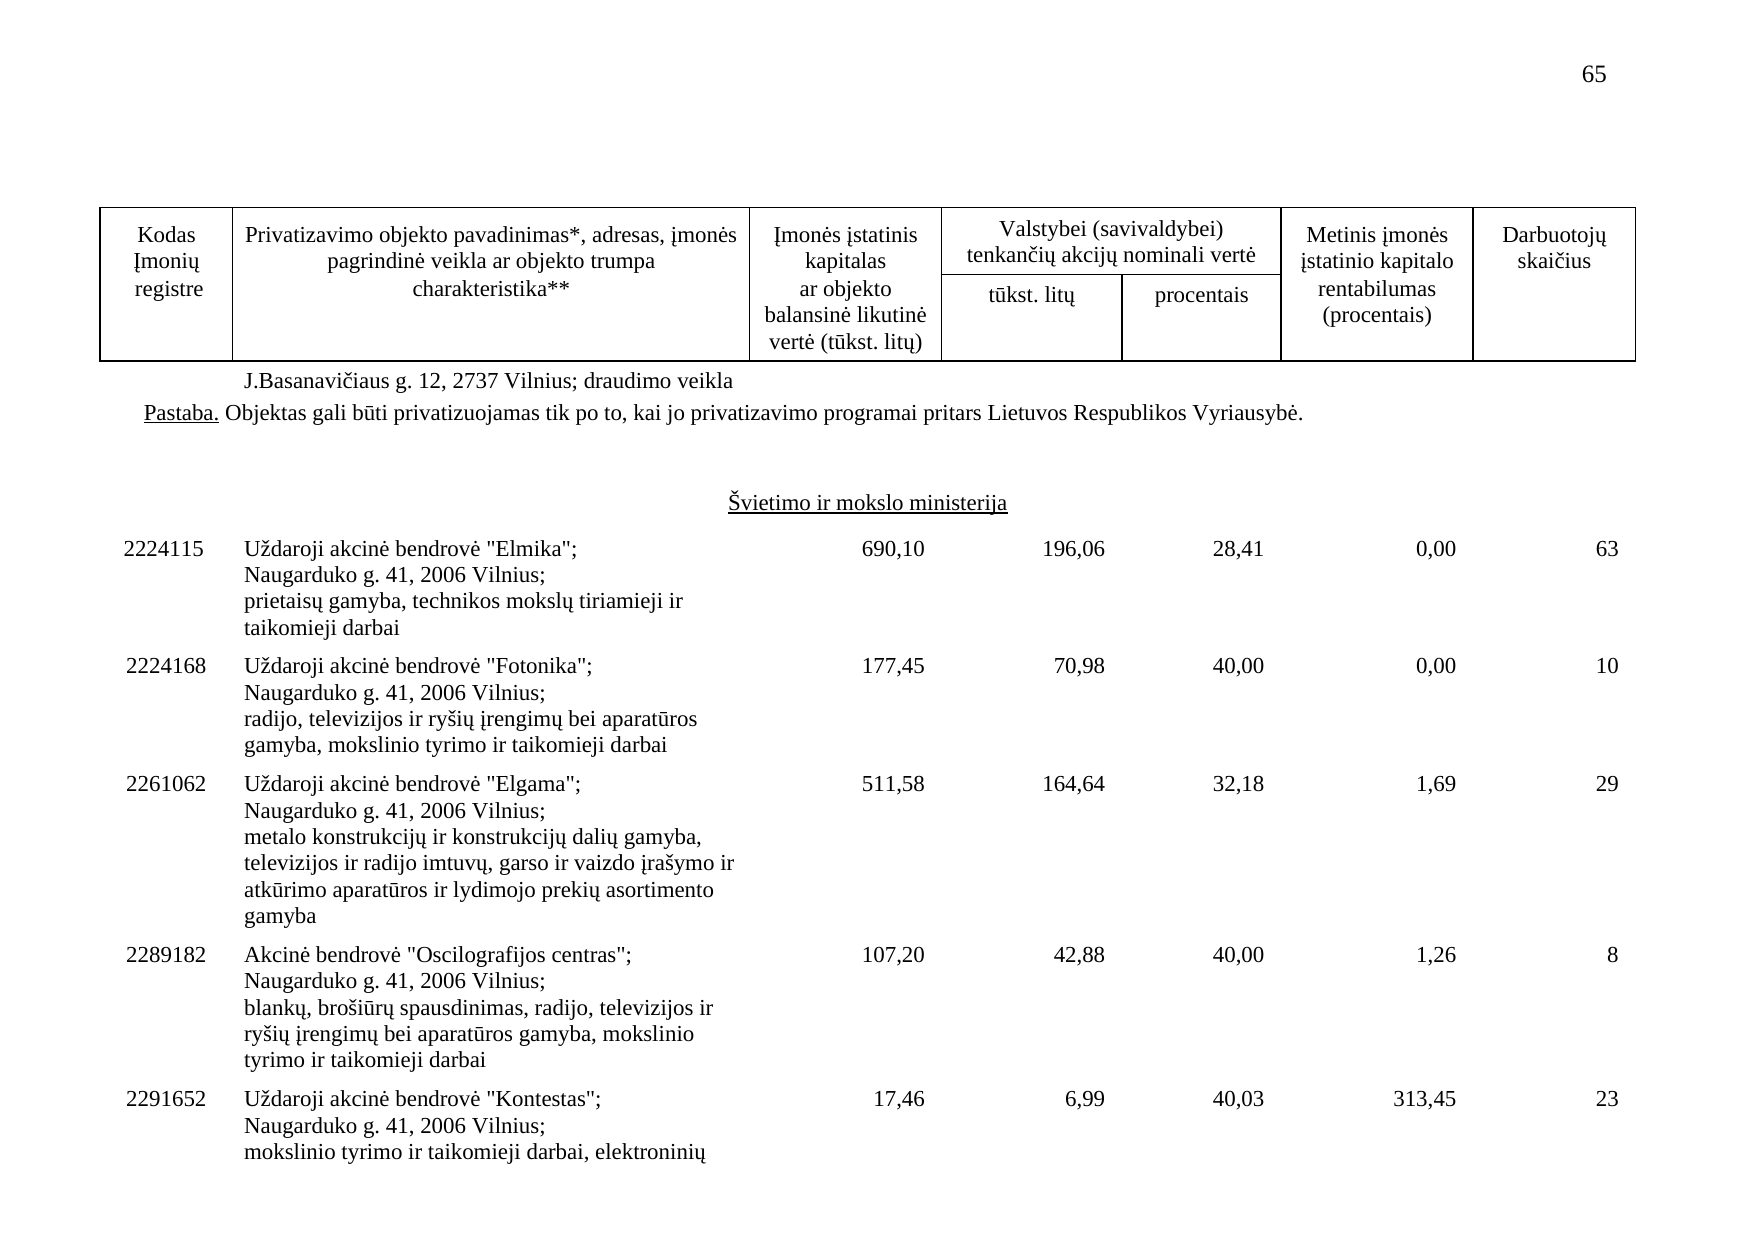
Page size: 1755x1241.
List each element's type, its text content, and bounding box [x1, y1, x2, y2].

table_cell 196,06 [941, 528, 1122, 646]
table_cell [1474, 274, 1635, 360]
table_cell 28,41 [1122, 528, 1281, 646]
table_cell 40,03 [1122, 1079, 1281, 1164]
table_cell 42,88 [941, 935, 1122, 1079]
table_cell 164,64 [941, 764, 1122, 935]
table_cell 2224168 [100, 646, 233, 764]
table_cell 2261062 [100, 764, 233, 935]
table_cell 107,20 [750, 935, 941, 1079]
table_header Darbuotojų skaičius [1474, 208, 1635, 273]
table_cell ar objekto balansinė likutinė vertė (tūkst. litų) [750, 274, 941, 360]
table_cell [1473, 362, 1636, 399]
table_cell [1281, 362, 1473, 399]
table_cell 63 [1473, 528, 1636, 646]
table_cell 17,46 [750, 1079, 941, 1164]
table_cell Uždaroji akcinė bendrovė "Fotonika"; Naugarduko g. 41, 2006 Vilnius; radijo, televizijos ir ryšių įrengimų bei aparatūros gamyba, mokslinio tyrimo ir taikomieji darbai [233, 646, 749, 764]
table_cell registre [101, 274, 232, 360]
table_cell Uždaroji akcinė bendrovė "Elgama"; Naugarduko g. 41, 2006 Vilnius; metalo konstrukcijų ir konstrukcijų dalių gamyba, televizijos ir radijo imtuvų, garso ir vaizdo įrašymo ir atkūrimo aparatūros ir lydimojo prekių asortimento gamyba [233, 764, 749, 935]
table_cell [100, 362, 233, 399]
table_cell 40,00 [1122, 935, 1281, 1079]
table_cell 6,99 [941, 1079, 1122, 1164]
table_cell J.Basanavičiaus g. 12, 2737 Vilnius; draudimo veikla [233, 362, 749, 399]
table_header Įmonės įstatinis kapitalas [750, 208, 941, 273]
table_header Kodas Įmonių [101, 208, 232, 273]
table_cell tūkst. litų [942, 275, 1121, 360]
table_cell 2224115 [100, 528, 233, 646]
table_cell 0,00 [1281, 646, 1473, 764]
table_cell rentabilumas (procentais) [1282, 274, 1472, 360]
table_cell 10 [1473, 646, 1636, 764]
table_cell 1,69 [1281, 764, 1473, 935]
table_cell 2291652 [100, 1079, 233, 1164]
table_cell 511,58 [750, 764, 941, 935]
table_cell Uždaroji akcinė bendrovė "Elmika"; Naugarduko g. 41, 2006 Vilnius; prietaisų gamyba, technikos mokslų tiriamieji ir taikomieji darbai [233, 528, 749, 646]
table_cell procentais [1123, 275, 1280, 360]
table_cell 1,26 [1281, 935, 1473, 1079]
table_cell charakteristika** [233, 274, 749, 360]
table_header Metinis įmonės įstatinio kapitalo [1282, 208, 1472, 273]
table_cell 8 [1473, 935, 1636, 1079]
table_header Valstybei (savivaldybei) tenkančių akcijų nominali vertė [942, 208, 1280, 273]
table_cell 32,18 [1122, 764, 1281, 935]
table_cell Pastaba. Objektas gali būti privatizuojamas tik po to, kai jo privatizavimo programai pritars Lietuvos Respublikos Vyriausybė. Švietimo ir mokslo ministerija [100, 399, 1636, 528]
table_cell 0,00 [1281, 528, 1473, 646]
table_cell 70,98 [941, 646, 1122, 764]
table_cell Akcinė bendrovė "Oscilografijos centras"; Naugarduko g. 41, 2006 Vilnius; blankų, brošiūrų spausdinimas, radijo, televizijos ir ryšių įrengimų bei aparatūros gamyba, mokslinio tyrimo ir taikomieji darbai [233, 935, 749, 1079]
table_cell [941, 362, 1122, 399]
table_cell 177,45 [750, 646, 941, 764]
table_cell 2289182 [100, 935, 233, 1079]
table_cell 29 [1473, 764, 1636, 935]
table_cell 23 [1473, 1079, 1636, 1164]
table_cell [1122, 362, 1281, 399]
table_cell 313,45 [1281, 1079, 1473, 1164]
table_header Privatizavimo objekto pavadinimas*, adresas, įmonės pagrindinė veikla ar objekto trumpa [233, 208, 749, 273]
table_cell [750, 362, 941, 399]
table_cell Uždaroji akcinė bendrovė "Kontestas"; Naugarduko g. 41, 2006 Vilnius; mokslinio tyrimo ir taikomieji darbai, elektroninių [233, 1079, 749, 1164]
table_cell 40,00 [1122, 646, 1281, 764]
table_cell 690,10 [750, 528, 941, 646]
